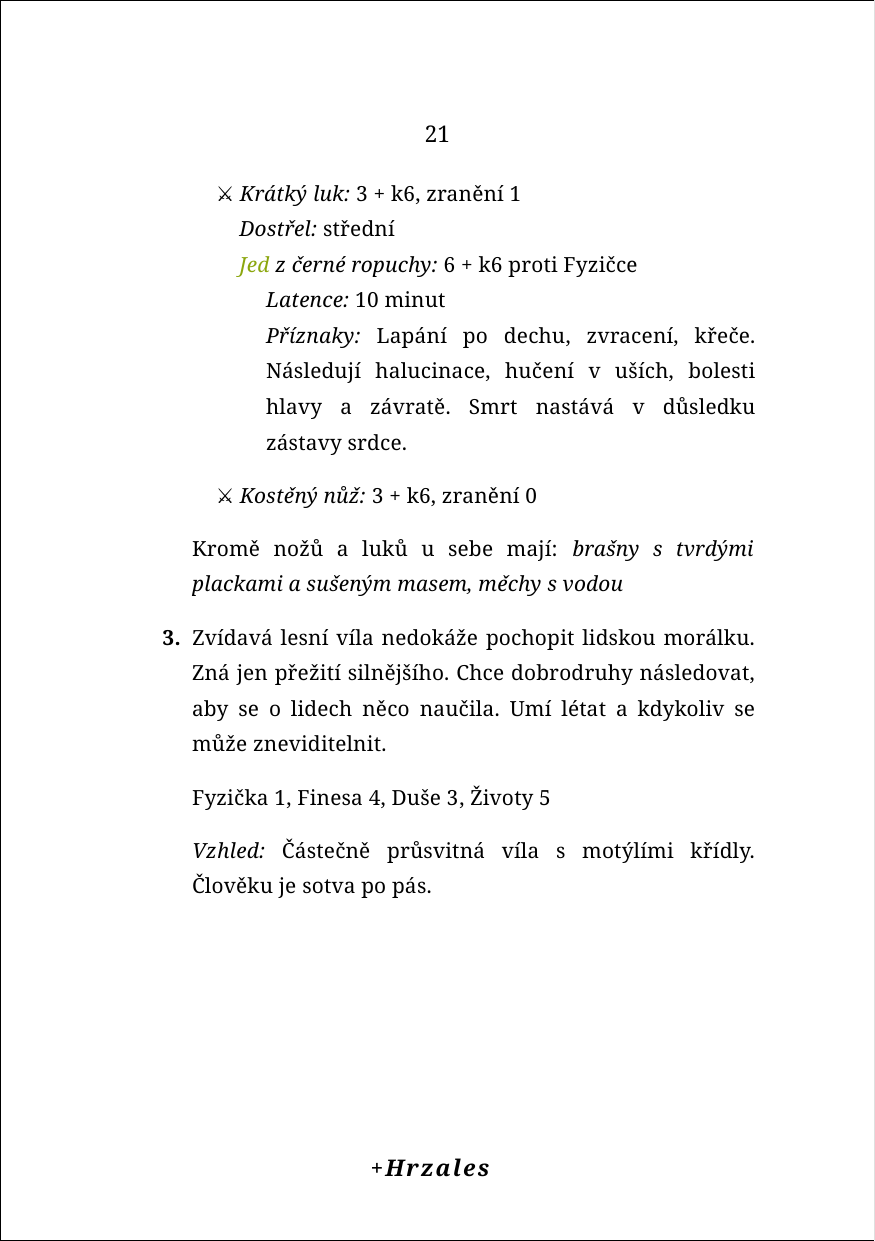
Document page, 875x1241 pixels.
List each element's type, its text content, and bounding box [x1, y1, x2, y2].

list Dostřel: střední [186, 214, 756, 243]
list Příznaky: Lapání po dechu, zvracení, křeče. Následují halucinace, hučení v uších, bolesti hlavy a závratě. Smrt nastává v důsledku zástavy srdce. [213, 321, 756, 456]
list ⚔ Kostěný nůž: 3 + k6, zranění 0 [162, 481, 756, 509]
list Latence: 10 minut [213, 286, 756, 314]
list Jed z černé ropuchy: 6 + k6 proti Fyzičce [186, 250, 756, 278]
list Zvídavá lesní víla nedokáže pochopit lidskou morálku. Zná jen přežití silnějšího. Chce dobrodruhy následovat, aby se o lidech něco naučila. Umí létat a kdykoliv se může zneviditelnit. [162, 623, 756, 758]
list Kromě nožů a luků u sebe mají: brašny s tvrdými plackami a sušeným masem, měchy s vodou [162, 534, 756, 598]
list Fyzička 1, Finesa 4, Duše 3, Životy 5 [162, 783, 756, 811]
list ⚔ Krátký luk: 3 + k6, zranění 1 [162, 179, 756, 207]
list Vzhled: Částečně průsvitná víla s motýlími křídly. Člověku je sotva po pás. [162, 836, 756, 900]
